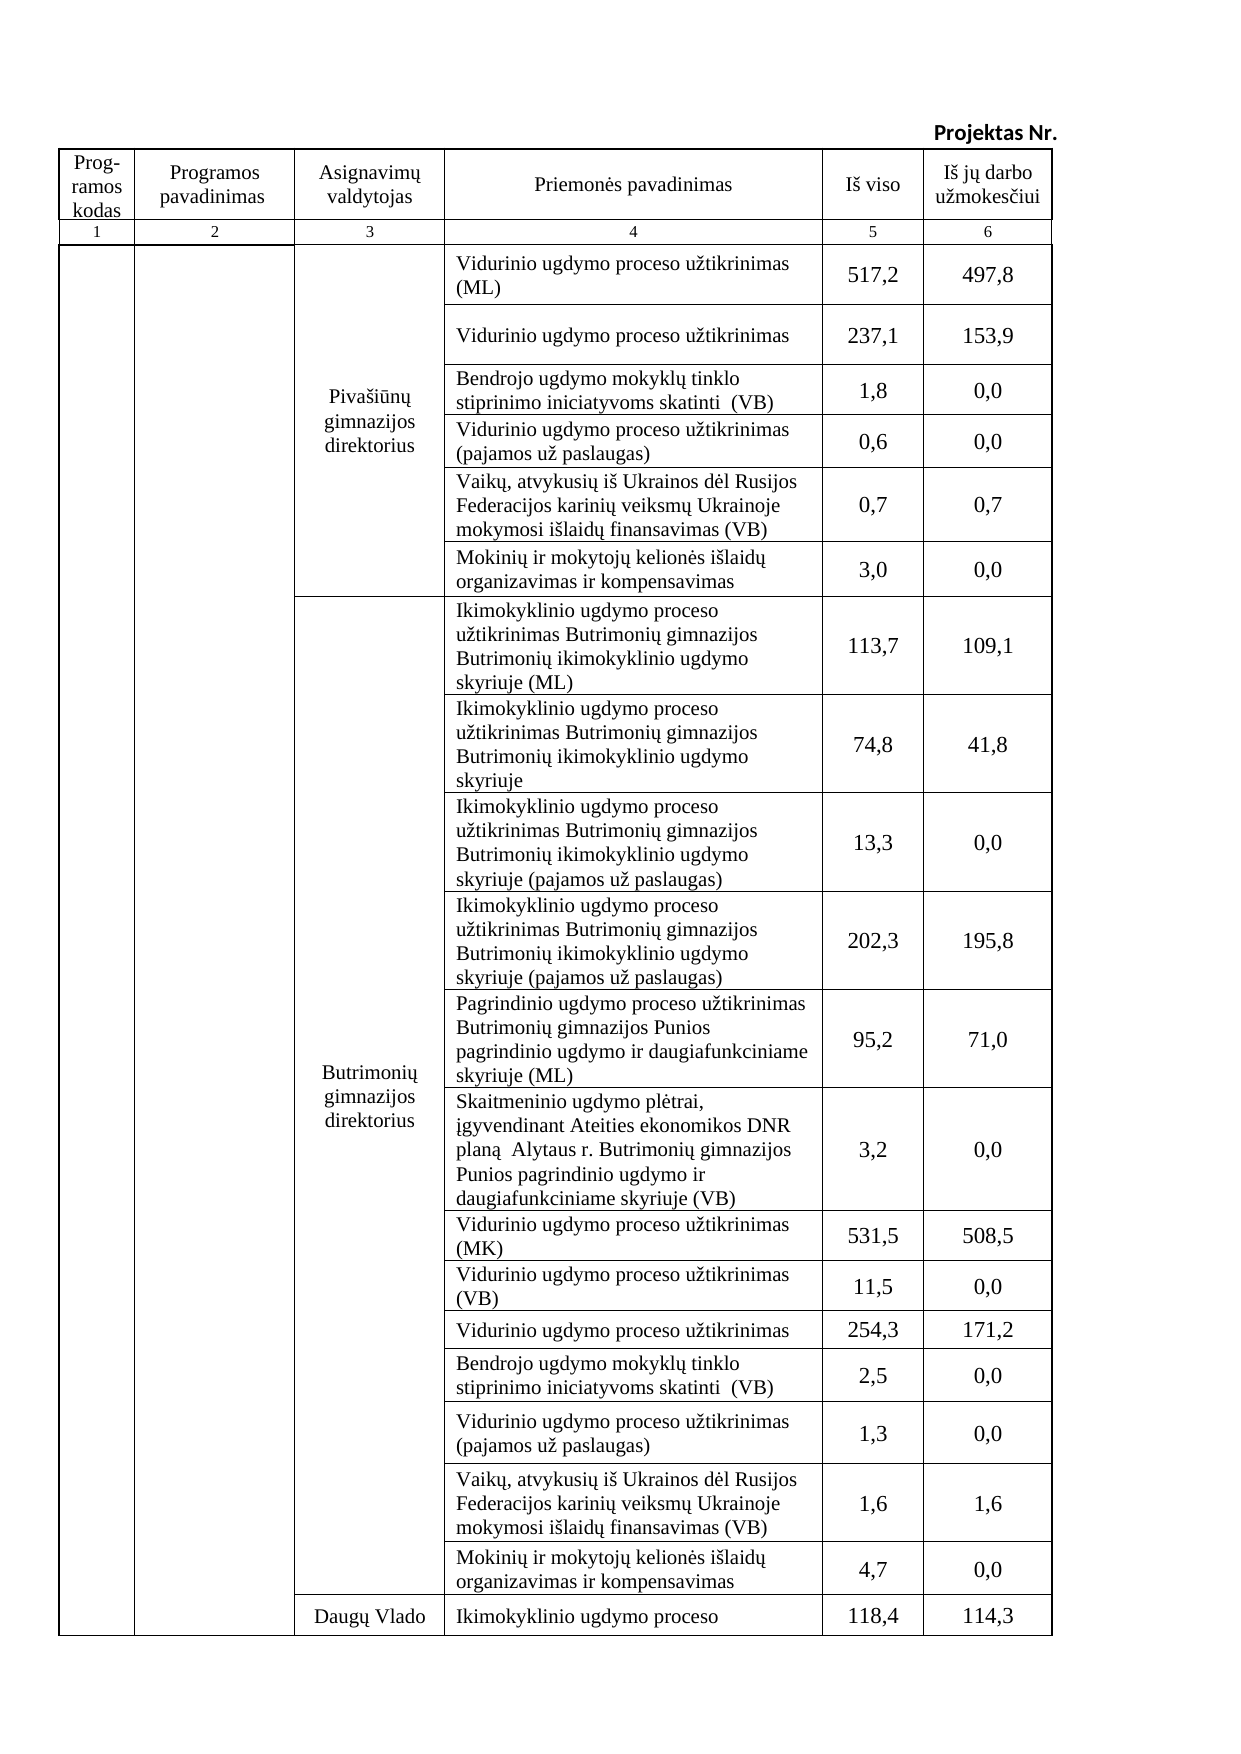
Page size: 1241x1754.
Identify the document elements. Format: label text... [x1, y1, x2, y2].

table_cell Pivašiūnų gimnazijos direktorius [295, 245, 444, 596]
table_cell 74,8 [823, 695, 923, 792]
table_cell Vidurinio ugdymo proceso užtikrinimas (MK) [445, 1211, 822, 1260]
table_cell 202,3 [823, 892, 923, 989]
table_cell [1053, 792, 1075, 891]
table_cell 1 [60, 220, 134, 243]
table_cell Vidurinio ugdymo proceso užtikrinimas (ML) [445, 245, 822, 304]
table_cell 6 [924, 220, 1051, 243]
table_header Prog-ramos kodas [60, 150, 134, 218]
table_cell 0,0 [924, 1542, 1051, 1594]
table_cell 0,0 [924, 793, 1051, 891]
table_cell [1053, 541, 1075, 596]
table_cell 497,8 [924, 245, 1051, 304]
table_cell [135, 246, 294, 1635]
table_cell 0,0 [924, 365, 1051, 414]
table_cell 114,3 [924, 1595, 1051, 1635]
table_cell Pagrindinio ugdymo proceso užtikrinimas Butrimonių gimnazijos Punios pagrindinio ugdymo ir daugiafunkciniame skyriuje (ML) [445, 990, 822, 1087]
table_cell [1053, 1594, 1075, 1635]
table_cell 0,0 [924, 1349, 1051, 1401]
table_cell 11,5 [823, 1261, 923, 1310]
table_cell 1,6 [823, 1464, 923, 1541]
table_cell [1053, 1348, 1075, 1401]
table_cell 4,7 [823, 1542, 923, 1594]
table_cell Vaikų, atvykusių iš Ukrainos dėl Rusijos Federacijos karinių veiksmų Ukrainoje mokymosi išlaidų finansavimas (VB) [445, 1464, 822, 1541]
table_cell 2 [135, 220, 294, 243]
table_cell 3 [295, 220, 444, 243]
table_cell 118,4 [823, 1595, 923, 1635]
table_cell 1,8 [823, 365, 923, 414]
table_cell [1053, 304, 1075, 364]
table_cell 5 [823, 220, 923, 243]
table_cell Vidurinio ugdymo proceso užtikrinimas [445, 305, 822, 364]
table_cell 41,8 [924, 695, 1051, 792]
table_cell [1053, 244, 1075, 304]
table_cell 508,5 [924, 1211, 1051, 1260]
table_cell [1053, 596, 1075, 694]
table_cell Vidurinio ugdymo proceso užtikrinimas (pajamos už paslaugas) [445, 415, 822, 467]
table_cell 0,6 [823, 415, 923, 467]
table_header [1053, 148, 1075, 192]
table_cell 531,5 [823, 1211, 923, 1260]
table_cell [1053, 467, 1075, 541]
table_cell [1052, 219, 1075, 243]
table_cell 0,0 [924, 542, 1051, 596]
table_cell 0,0 [924, 1402, 1051, 1463]
table_cell Ikimokyklinio ugdymo proceso užtikrinimas Butrimonių gimnazijos Butrimonių ikimokyklinio ugdymo skyriuje (ML) [445, 597, 822, 694]
table_cell 237,1 [823, 305, 923, 364]
table_header Programos pavadinimas [135, 150, 294, 218]
table_cell [1053, 1087, 1075, 1209]
table_cell 0,7 [924, 468, 1051, 541]
table_cell 3,2 [823, 1088, 923, 1209]
table_cell [1053, 989, 1075, 1087]
table_cell Ikimokyklinio ugdymo proceso užtikrinimas Butrimonių gimnazijos Butrimonių ikimokyklinio ugdymo skyriuje [445, 695, 822, 792]
table_cell 71,0 [924, 990, 1051, 1087]
table_cell 0,0 [924, 415, 1051, 467]
table_header Iš jų darbo užmokesčiui [924, 150, 1051, 218]
table_cell 517,2 [823, 245, 923, 304]
table_cell Butrimonių gimnazijos direktorius [295, 597, 444, 1594]
table_cell Mokinių ir mokytojų kelionės išlaidų organizavimas ir kompensavimas [445, 542, 822, 596]
table_cell [1053, 364, 1075, 414]
table_cell 153,9 [924, 305, 1051, 364]
table_cell [1053, 1260, 1075, 1310]
table_cell [1053, 694, 1075, 792]
table_cell 254,3 [823, 1311, 923, 1347]
table_cell Skaitmeninio ugdymo plėtrai, įgyvendinant Ateities ekonomikos DNR planą Alytaus r. Butrimonių gimnazijos Punios pagrindinio ugdymo ir daugiafunkciniame skyriuje (VB) [445, 1088, 822, 1209]
table_cell [60, 246, 134, 1635]
table_cell Ikimokyklinio ugdymo proceso užtikrinimas Butrimonių gimnazijos Butrimonių ikimokyklinio ugdymo skyriuje (pajamos už paslaugas) [445, 892, 822, 989]
table_cell 195,8 [924, 892, 1051, 989]
table_header Priemonės pavadinimas [445, 150, 822, 218]
table_cell [1053, 891, 1075, 989]
table_cell [1053, 192, 1075, 218]
table_cell 1,3 [823, 1402, 923, 1463]
table_cell 2,5 [823, 1349, 923, 1401]
table_cell [1053, 414, 1075, 467]
table_cell 95,2 [823, 990, 923, 1087]
table_cell [1053, 1541, 1075, 1594]
table_cell Vidurinio ugdymo proceso užtikrinimas (pajamos už paslaugas) [445, 1402, 822, 1463]
table_cell Ikimokyklinio ugdymo proceso [445, 1595, 822, 1635]
table_cell 109,1 [924, 597, 1051, 694]
table_cell 0,0 [924, 1261, 1051, 1310]
table_cell 3,0 [823, 542, 923, 596]
table_cell Bendrojo ugdymo mokyklų tinklo stiprinimo iniciatyvoms skatinti (VB) [445, 1349, 822, 1401]
table_cell Vidurinio ugdymo proceso užtikrinimas (VB) [445, 1261, 822, 1310]
table_cell Vidurinio ugdymo proceso užtikrinimas [445, 1311, 822, 1347]
table_header Iš viso [823, 150, 923, 218]
table_cell Bendrojo ugdymo mokyklų tinklo stiprinimo iniciatyvoms skatinti (VB) [445, 365, 822, 414]
table_cell [1053, 1210, 1075, 1260]
table_cell 0,0 [924, 1088, 1051, 1209]
table_cell Daugų Vlado [295, 1595, 444, 1635]
table_cell Mokinių ir mokytojų kelionės išlaidų organizavimas ir kompensavimas [445, 1542, 822, 1594]
table_cell 13,3 [823, 793, 923, 891]
table_cell [1053, 1401, 1075, 1463]
table_cell 0,7 [823, 468, 923, 541]
table_cell [1053, 1310, 1075, 1347]
table_cell 171,2 [924, 1311, 1051, 1347]
table_cell 4 [445, 220, 822, 243]
table_cell 1,6 [924, 1464, 1051, 1541]
table_header Asignavimų valdytojas [295, 150, 444, 218]
table_cell [1053, 1463, 1075, 1541]
table_cell Ikimokyklinio ugdymo proceso užtikrinimas Butrimonių gimnazijos Butrimonių ikimokyklinio ugdymo skyriuje (pajamos už paslaugas) [445, 793, 822, 891]
table_cell 113,7 [823, 597, 923, 694]
table_cell Vaikų, atvykusių iš Ukrainos dėl Rusijos Federacijos karinių veiksmų Ukrainoje mokymosi išlaidų finansavimas (VB) [445, 468, 822, 541]
